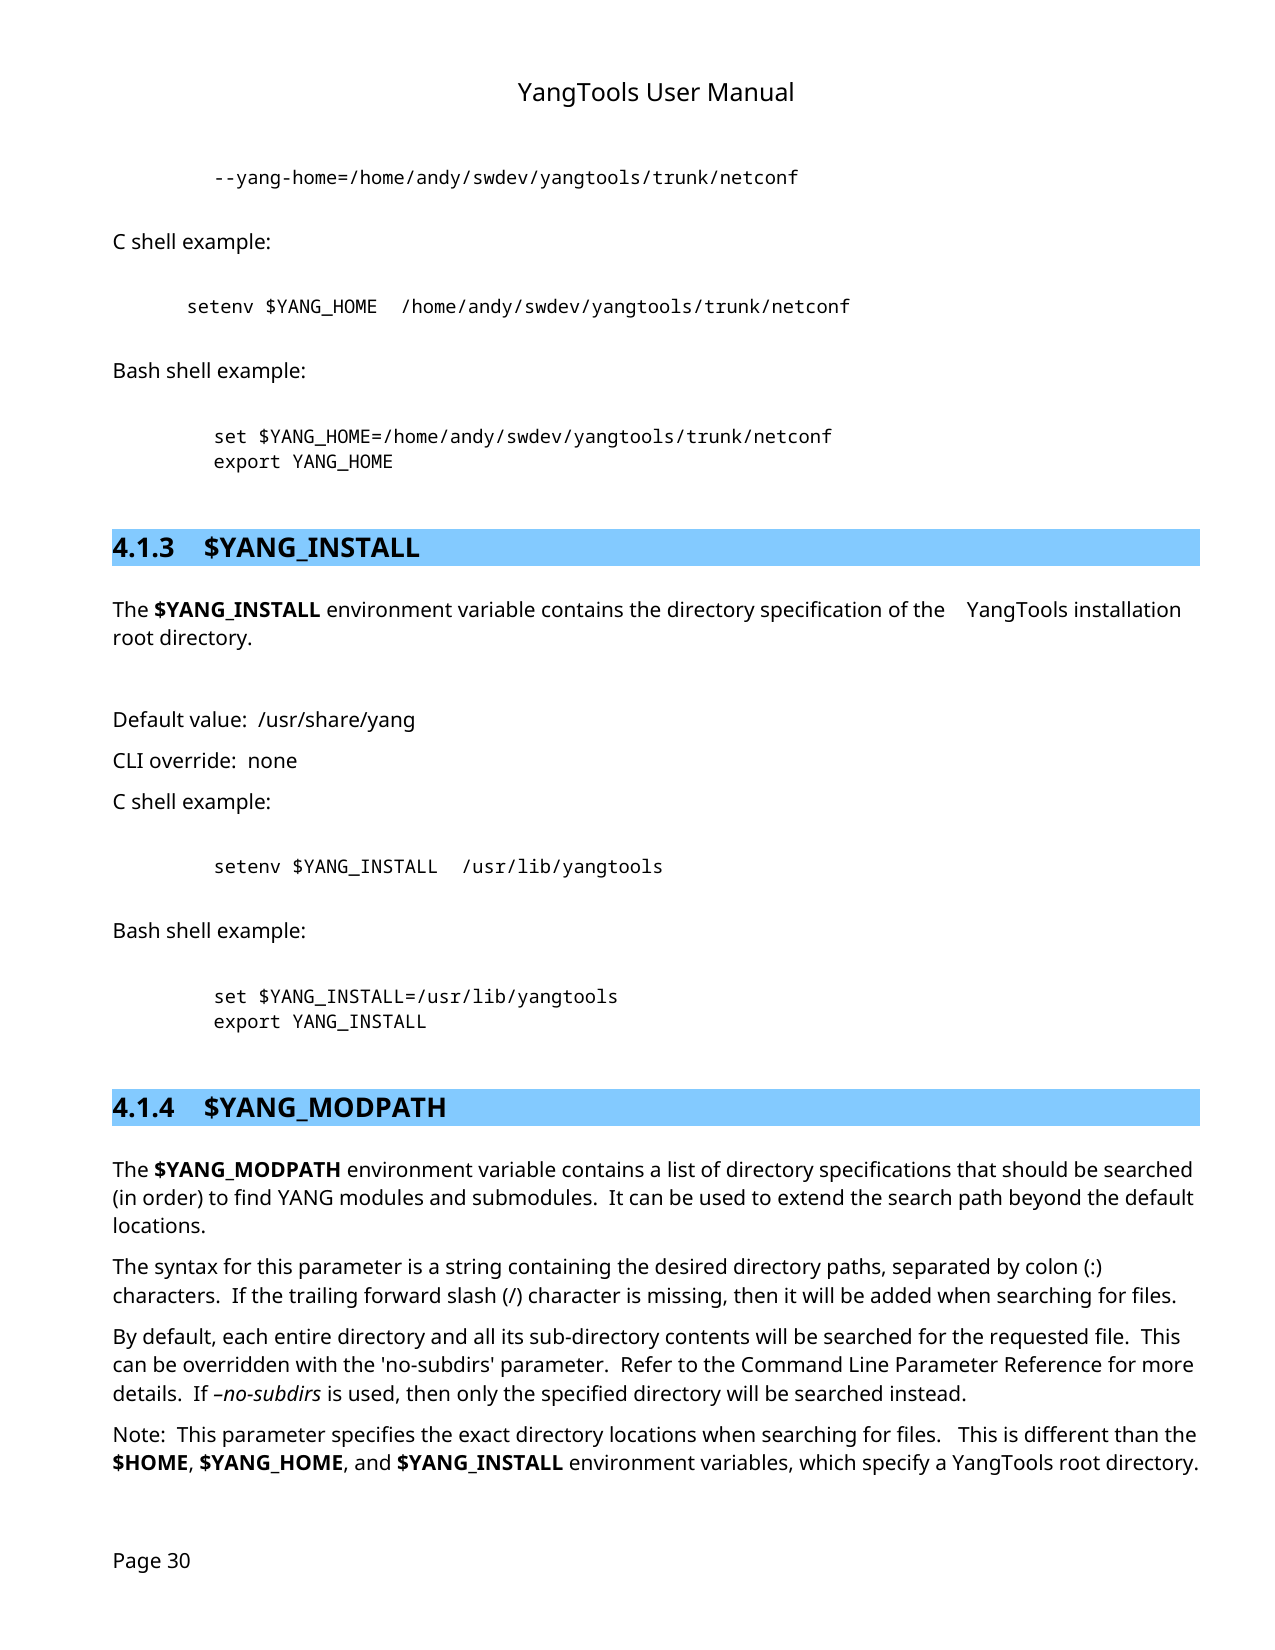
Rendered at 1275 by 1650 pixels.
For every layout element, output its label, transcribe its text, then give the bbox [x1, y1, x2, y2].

text C shell example: [112, 787, 1200, 815]
text The $YANG_INSTALL environment variable contains the directory specification of the YangTools installation root directory. [112, 595, 1200, 652]
text setenv $YANG_HOME /home/andy/swdev/yangtools/trunk/netconf [112, 268, 1200, 344]
text C shell example: [112, 227, 1200, 256]
text set $YANG_HOME=/home/andy/swdev/yangtools/trunk/netconf export YANG_HOME [139, 397, 1200, 499]
text set $YANG_INSTALL=/usr/lib/yangtools export YANG_INSTALL [139, 957, 1200, 1059]
text The syntax for this parameter is a string containing the desired directory paths, separated by colon (:) characters. If the trailing forward slash (/) character is missing, then it will be added when searching for files. [112, 1252, 1200, 1309]
text CLI override: none [112, 746, 1200, 774]
subtitle $YANG_MODPATH [112, 1089, 1200, 1126]
text By default, each entire directory and all its sub-directory contents will be searched for the requested file. This can be overridden with the 'no-subdirs' parameter. Refer to the Command Line Parameter Reference for more details. If –no-subdirs is used, then only the specified directory will be searched instead. [112, 1322, 1200, 1407]
text Default value: /usr/share/yang [112, 705, 1200, 733]
text --yang-home=/home/andy/swdev/yangtools/trunk/netconf [139, 138, 1200, 215]
text Bash shell example: [112, 916, 1200, 945]
text Note: This parameter specifies the exact directory locations when searching for files. This is different than the $HOME, $YANG_HOME, and $YANG_INSTALL environment variables, which specify a YangTools root directory. [112, 1420, 1200, 1477]
text Bash shell example: [112, 357, 1200, 385]
text The $YANG_MODPATH environment variable contains a list of directory specifications that should be searched (in order) to find YANG modules and submodules. It can be used to extend the search path beyond the default locations. [112, 1155, 1200, 1240]
subtitle $YANG_INSTALL [112, 529, 1200, 566]
text setenv $YANG_INSTALL /usr/lib/yangtools [139, 828, 1200, 904]
